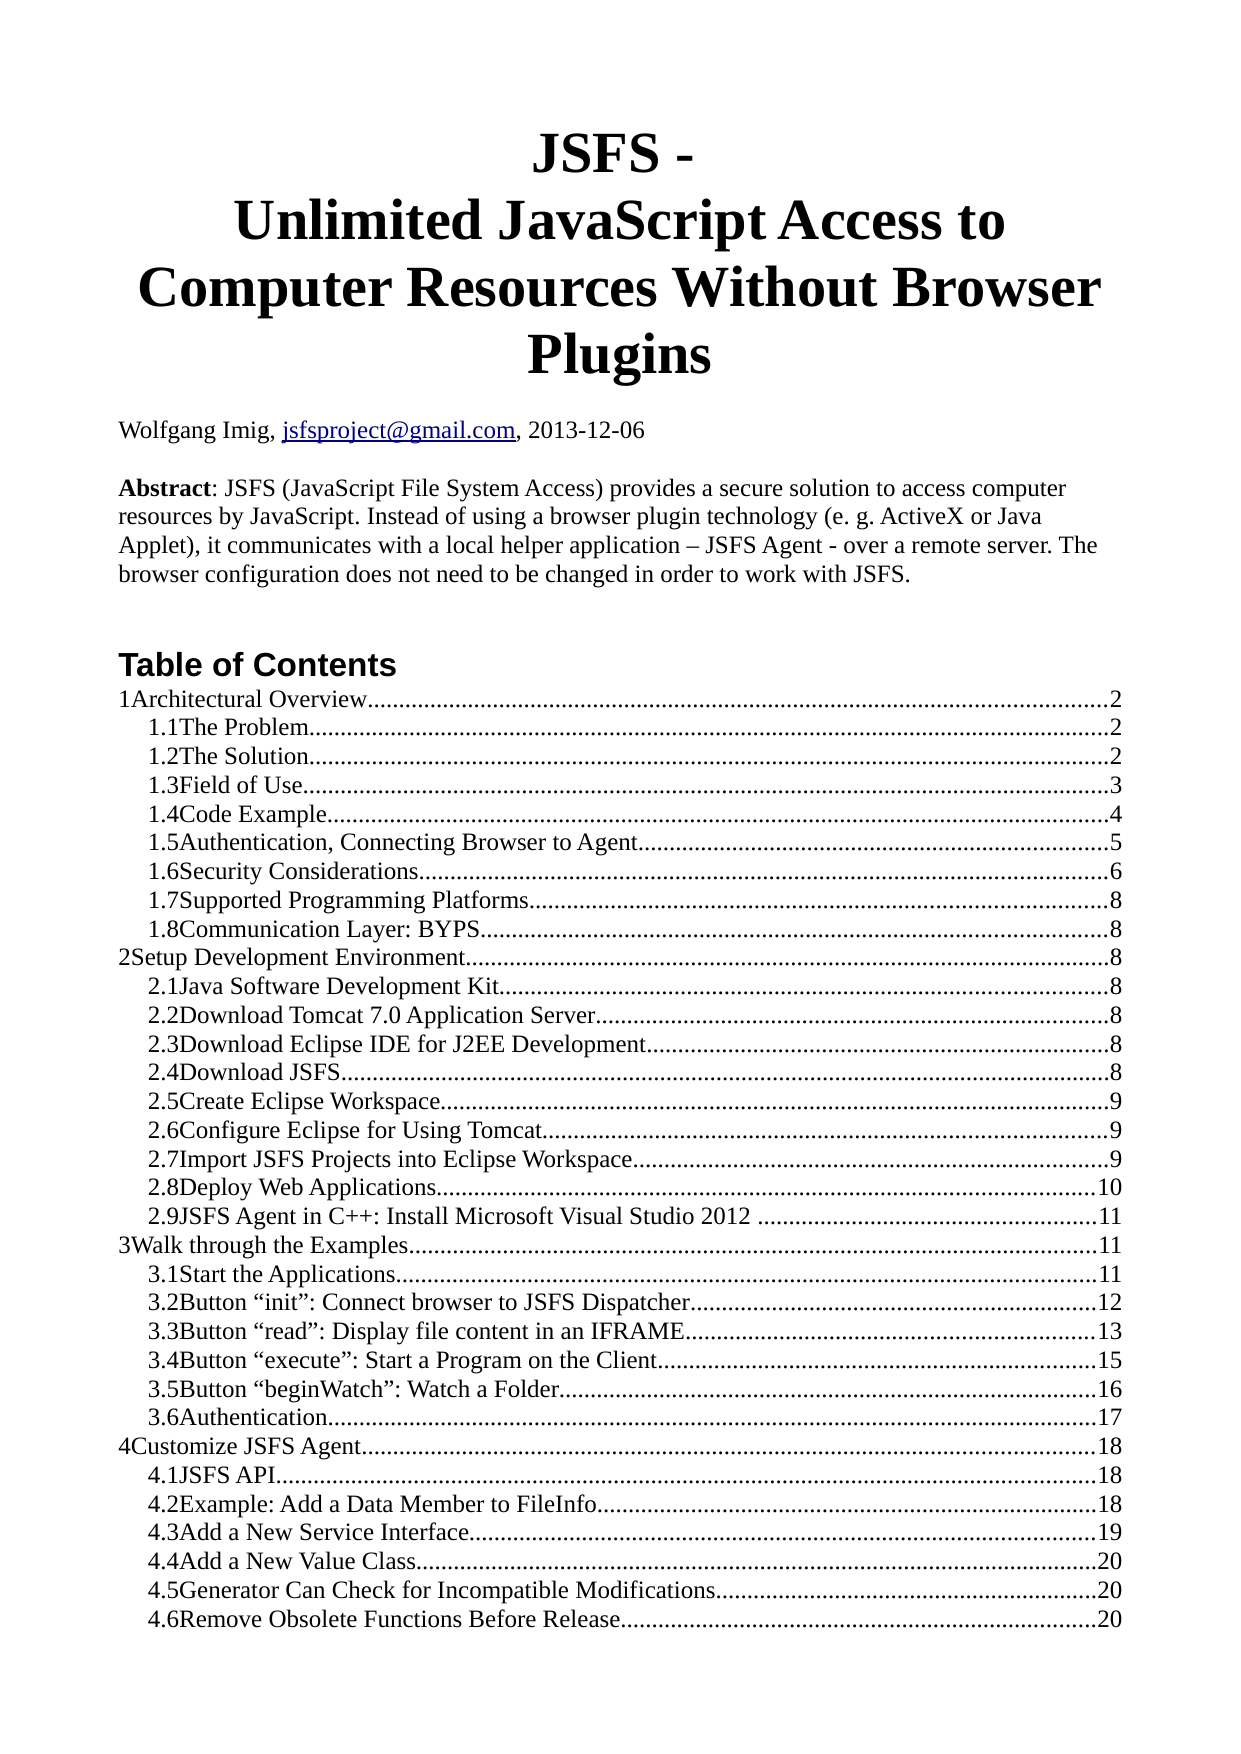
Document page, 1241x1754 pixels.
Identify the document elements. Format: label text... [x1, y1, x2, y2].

text 4.6Remove Obsolete Functions Before Release 20 [148, 1604, 1122, 1632]
text 4.3Add a New Service Interface 19 [148, 1517, 1122, 1546]
text JSFS - [118, 118, 1122, 185]
text 3.4Button “execute”: Start a Program on the Client 15 [148, 1345, 1122, 1374]
subtitle Table of Contents [118, 645, 1122, 684]
text 4.5Generator Can Check for Incompatible Modifications 20 [148, 1575, 1122, 1604]
text 2.8Deploy Web Applications 10 [148, 1172, 1122, 1201]
text 1.4Code Example 4 [148, 799, 1122, 827]
text 3.6Authentication 17 [148, 1402, 1122, 1431]
text 2Setup Development Environment 8 [118, 942, 1122, 971]
text 1.3Field of Use 3 [148, 770, 1122, 799]
text 2.5Create Eclipse Workspace 9 [148, 1086, 1122, 1115]
text 2.3Download Eclipse IDE for J2EE Development 8 [148, 1029, 1122, 1057]
text 2.2Download Tomcat 7.0 Application Server 8 [148, 1000, 1122, 1029]
text 1.2The Solution 2 [148, 741, 1122, 770]
text Abstract: JSFS (JavaScript File System Access) provides a secure solution to access computer resources by JavaScript. Instead of using a browser plugin technology (e. g. ActiveX or Java Applet), it communicates with a local helper application – JSFS Agent - over a remote server. The browser configuration does not need to be changed in order to work with JSFS. [118, 473, 1122, 588]
text 4.4Add a New Value Class 20 [148, 1546, 1122, 1575]
text 4Customize JSFS Agent 18 [118, 1431, 1122, 1460]
text 1.6Security Considerations 6 [148, 856, 1122, 885]
text 1Architectural Overview 2 [118, 684, 1122, 712]
text 3.2Button “init”: Connect browser to JSFS Dispatcher 12 [148, 1287, 1122, 1316]
text Wolfgang Imig, jsfsproject@gmail.com, 2013-12-06 [118, 415, 1122, 444]
text 3.1Start the Applications 11 [148, 1259, 1122, 1287]
text 3.3Button “read”: Display file content in an IFRAME 13 [148, 1316, 1122, 1345]
text 2.9JSFS Agent in C++: Install Microsoft Visual Studio 2012 11 [148, 1201, 1122, 1230]
text 3Walk through the Examples 11 [118, 1230, 1122, 1259]
text 1.8Communication Layer: BYPS 8 [148, 914, 1122, 942]
text 2.4Download JSFS 8 [148, 1057, 1122, 1086]
text 2.7Import JSFS Projects into Eclipse Workspace 9 [148, 1144, 1122, 1172]
text 3.5Button “beginWatch”: Watch a Folder 16 [148, 1374, 1122, 1402]
text 2.1Java Software Development Kit 8 [148, 971, 1122, 1000]
text 1.5Authentication, Connecting Browser to Agent 5 [148, 827, 1122, 856]
text 4.1JSFS API 18 [148, 1460, 1122, 1489]
text 4.2Example: Add a Data Member to FileInfo 18 [148, 1489, 1122, 1517]
text Unlimited JavaScript Access to Computer Resources Without Browser Plugins [118, 185, 1122, 386]
text 1.7Supported Programming Platforms 8 [148, 885, 1122, 914]
text 2.6Configure Eclipse for Using Tomcat 9 [148, 1115, 1122, 1144]
text 1.1The Problem 2 [148, 712, 1122, 741]
